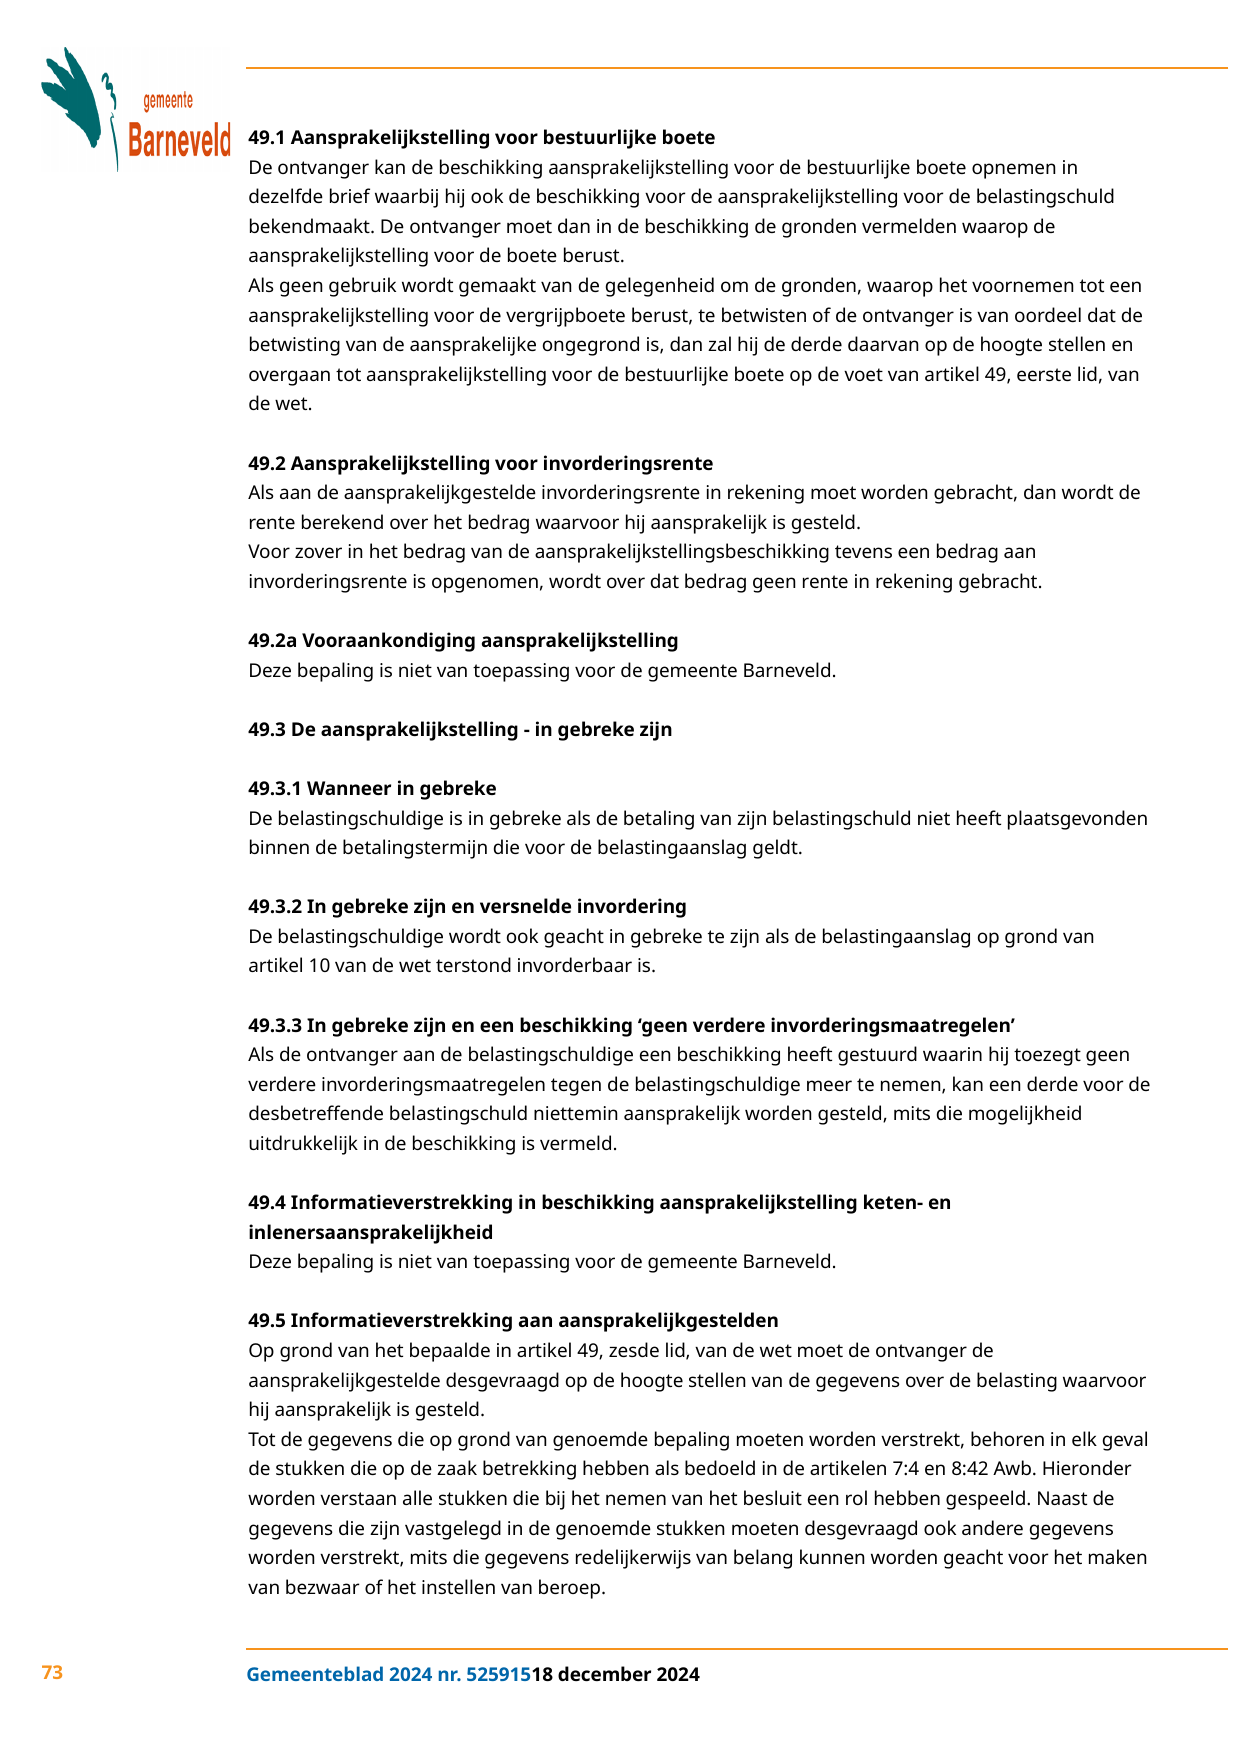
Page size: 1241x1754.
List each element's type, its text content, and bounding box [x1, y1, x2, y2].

text 49.3.2 In gebreke zijn en versnelde invordering [248, 893, 1152, 919]
text Deze bepaling is niet van toepassing voor de gemeente Barneveld. [248, 657, 1152, 683]
text 49.5 Informatieverstrekking aan aansprakelijkgestelden [248, 1308, 1152, 1333]
text Voor zover in het bedrag van de aansprakelijkstellingsbeschikking tevens een bedrag aan invorderingsrente is opgenomen, wordt over dat bedrag geen rente in rekening gebracht. [248, 538, 1152, 594]
text 49.4 Informatieverstrekking in beschikking aansprakelijkstelling keten- en inlenersaansprakelijkheid [248, 1189, 1152, 1245]
text 49.1 Aansprakelijkstelling voor bestuurlijke boete [248, 124, 1152, 150]
text Als de ontvanger aan de belastingschuldige een beschikking heeft gestuurd waarin hij toezegt geen verdere invorderingsmaatregelen tegen de belastingschuldige meer te nemen, kan een derde voor de desbetreffende belastingschuld niettemin aansprakelijk worden gesteld, mits die mogelijkheid uitdrukkelijk in de beschikking is vermeld. [248, 1041, 1152, 1156]
text Als geen gebruik wordt gemaakt van de gelegenheid om de gronden, waarop het voornemen tot een aansprakelijkstelling voor de vergrijpboete berust, te betwisten of de ontvanger is van oordeel dat de betwisting van de aansprakelijke ongegrond is, dan zal hij de derde daarvan op de hoogte stellen en overgaan tot aansprakelijkstelling voor de bestuurlijke boete op de voet van artikel 49, eerste lid, van de wet. [248, 272, 1152, 416]
text 49.3.3 In gebreke zijn en een beschikking ‘geen verdere invorderingsmaatregelen’ [248, 1012, 1152, 1038]
text 49.2a Vooraankondiging aansprakelijkstelling [248, 627, 1152, 653]
picture [41, 47, 231, 172]
text Tot de gegevens die op grond van genoemde bepaling moeten worden verstrekt, behoren in elk geval de stukken die op de zaak betrekking hebben als bedoeld in de artikelen 7:4 en 8:42 Awb. Hieronder worden verstaan alle stukken die bij het nemen van het besluit een rol hebben gespeeld. Naast de gegevens die zijn vastgelegd in de genoemde stukken moeten desgevraagd ook andere gegevens worden verstrekt, mits die gegevens redelijkerwijs van belang kunnen worden geacht voor het maken van bezwaar of het instellen van beroep. [248, 1426, 1152, 1600]
text Op grond van het bepaalde in artikel 49, zesde lid, van de wet moet de ontvanger de aansprakelijkgestelde desgevraagd op de hoogte stellen van de gegevens over de belasting waarvoor hij aansprakelijk is gesteld. [248, 1337, 1152, 1422]
text Deze bepaling is niet van toepassing voor de gemeente Barneveld. [248, 1248, 1152, 1274]
text De belastingschuldige wordt ook geacht in gebreke te zijn als de belastingaanslag op grond van artikel 10 van de wet terstond invorderbaar is. [248, 923, 1152, 978]
text De ontvanger kan de beschikking aansprakelijkstelling voor de bestuurlijke boete opnemen in dezelfde brief waarbij hij ook de beschikking voor de aansprakelijkstelling voor de belastingschuld bekendmaakt. De ontvanger moet dan in de beschikking de gronden vermelden waarop de aansprakelijkstelling voor de boete berust. [248, 154, 1152, 268]
text 49.3 De aansprakelijkstelling - in gebreke zijn [248, 716, 1152, 742]
text 49.2 Aansprakelijkstelling voor invorderingsrente [248, 450, 1152, 476]
text De belastingschuldige is in gebreke als de betaling van zijn belastingschuld niet heeft plaatsgevonden binnen de betalingstermijn die voor de belastingaanslag geldt. [248, 805, 1152, 860]
text 49.3.1 Wanneer in gebreke [248, 775, 1152, 801]
text Als aan de aansprakelijkgestelde invorderingsrente in rekening moet worden gebracht, dan wordt de rente berekend over het bedrag waarvoor hij aansprakelijk is gesteld. [248, 479, 1152, 535]
